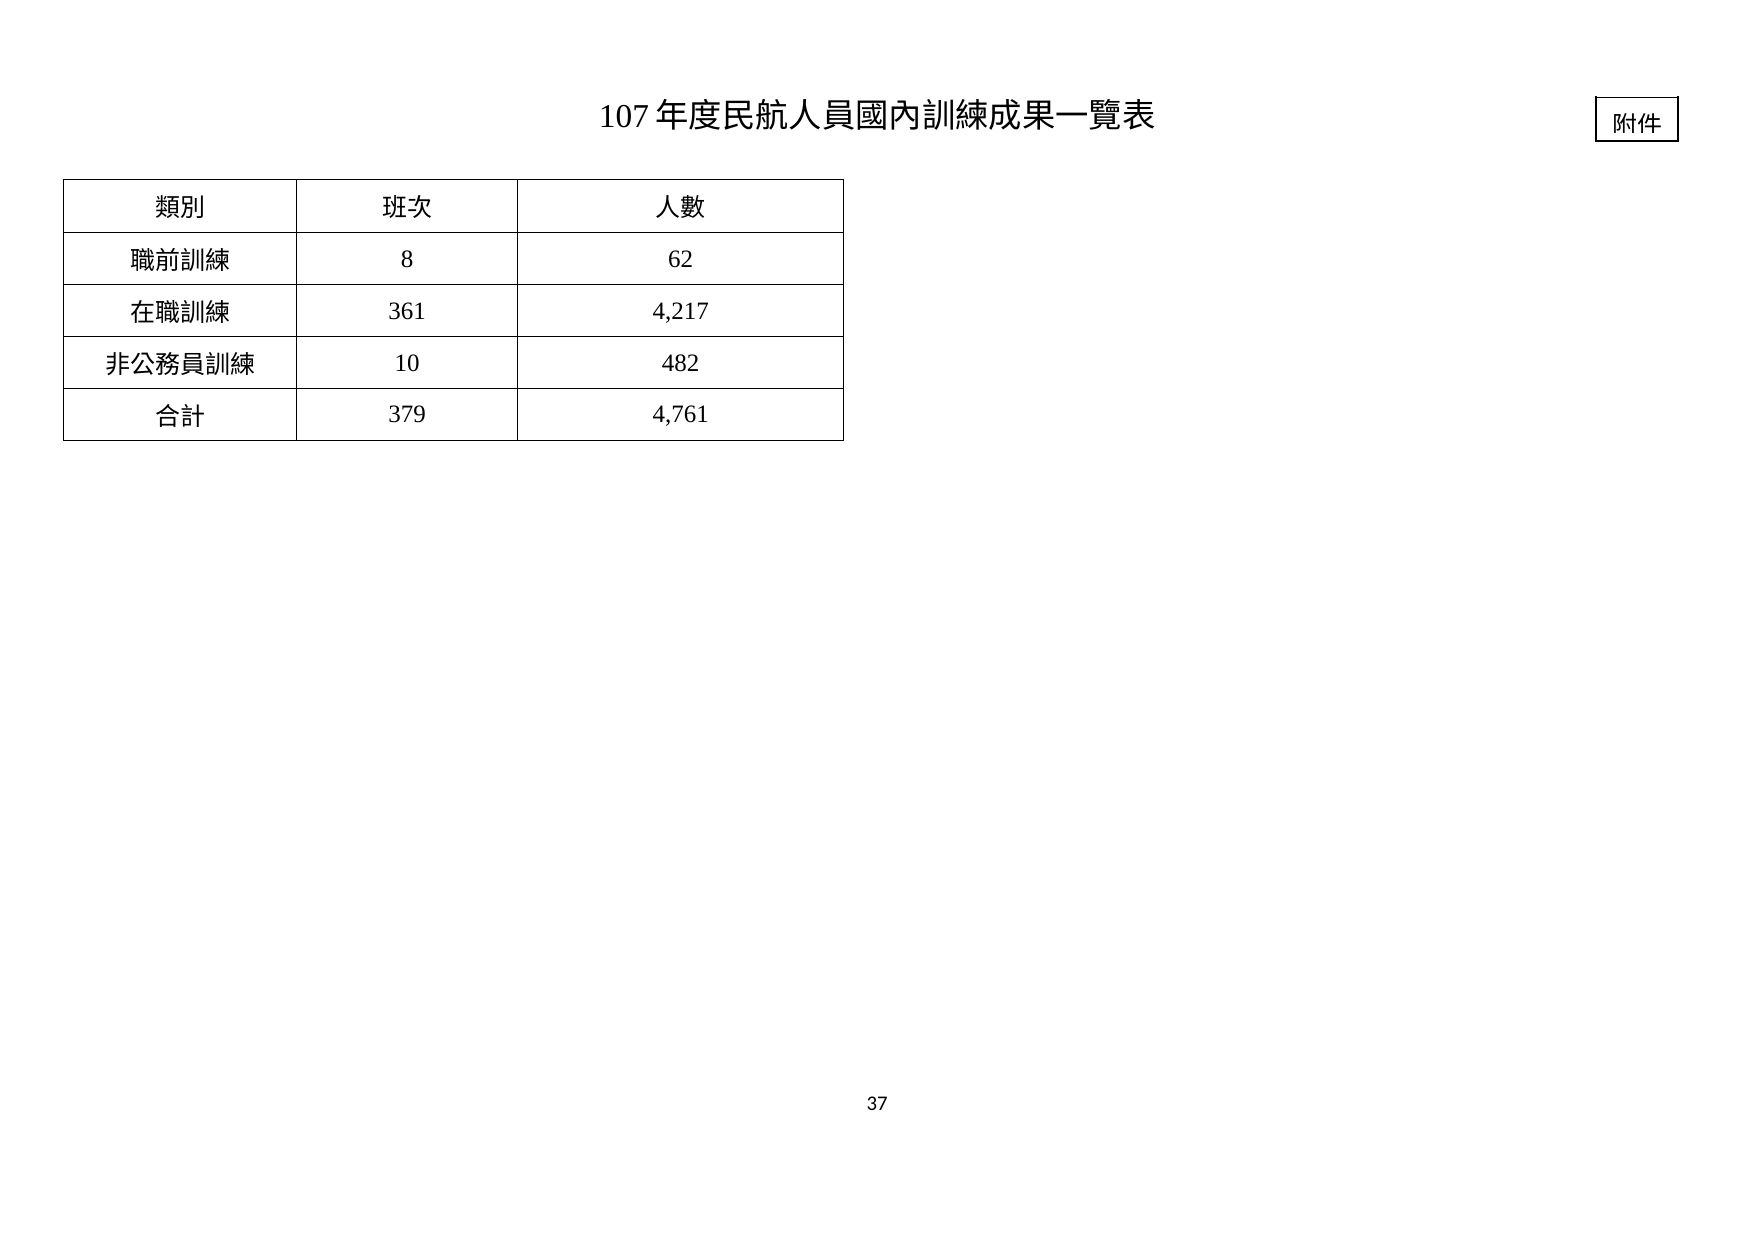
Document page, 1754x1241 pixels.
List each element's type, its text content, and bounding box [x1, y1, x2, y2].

table_cell 4,761 [518, 389, 843, 440]
table_header 人數 [518, 180, 843, 232]
table_cell 361 [297, 285, 517, 336]
table_header 班次 [297, 180, 517, 232]
table_cell 482 [518, 337, 843, 388]
table_cell 62 [518, 233, 843, 284]
table_cell 4,217 [518, 285, 843, 336]
table_header 類別 [64, 180, 296, 232]
table_cell 非公務員訓練 [64, 337, 296, 388]
table_cell 合計 [64, 389, 296, 440]
table_cell 在職訓練 [64, 285, 296, 336]
table_cell 10 [297, 337, 517, 388]
table_cell 職前訓練 [64, 233, 296, 284]
table_cell 379 [297, 389, 517, 440]
table_cell 8 [297, 233, 517, 284]
